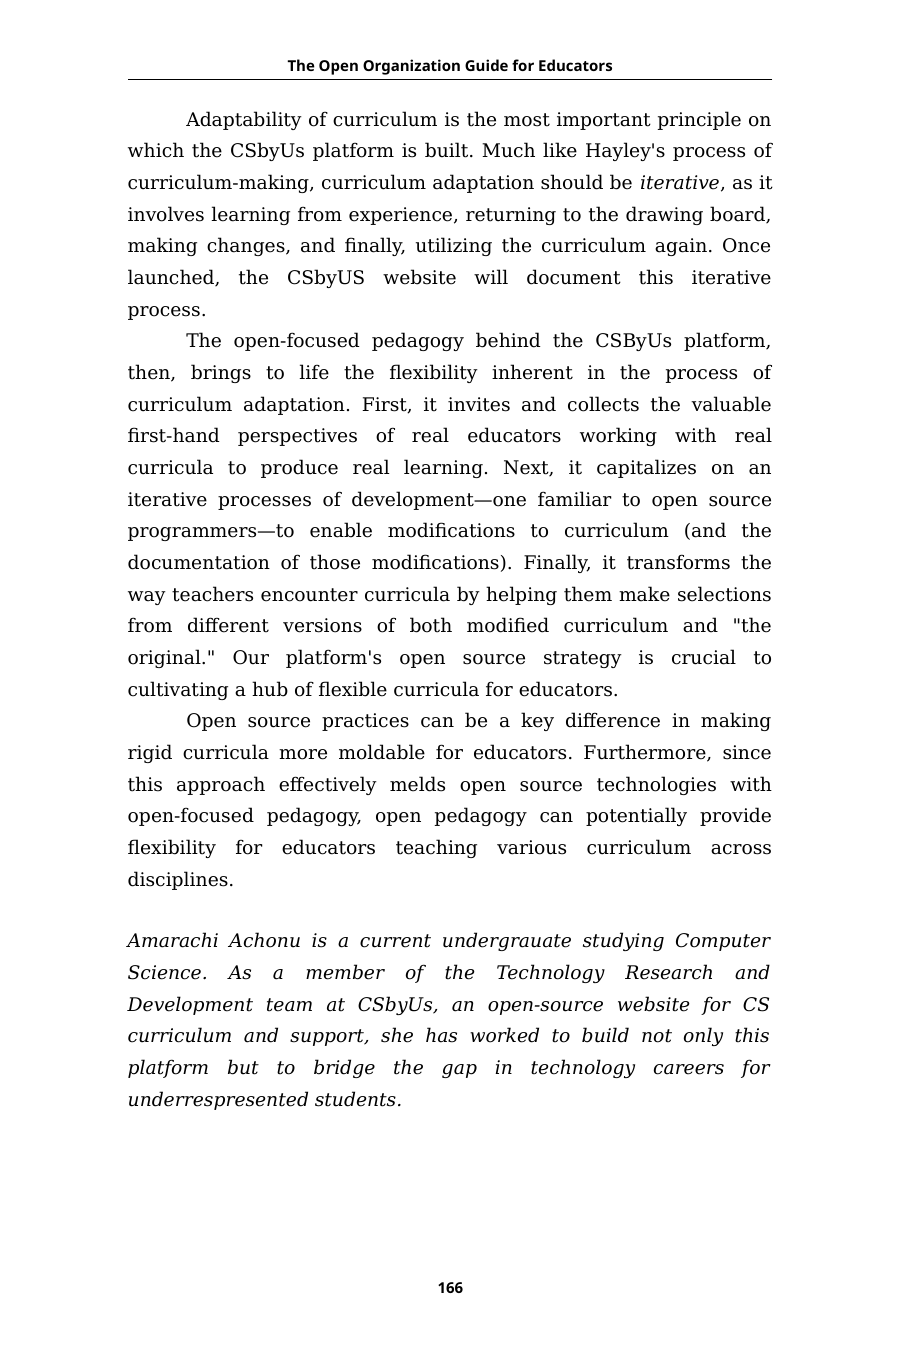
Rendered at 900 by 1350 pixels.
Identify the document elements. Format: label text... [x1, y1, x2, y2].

text Amarachi Achonu is a current undergrauate studying Computer Science. As a member of the Technology Research and Development team at CSbyUs, an open-source website for CS curriculum and support, she has worked to build not only this platform but to bridge the gap in technology careers for underrespresented students. [127, 930, 772, 1111]
text Open source practices can be a key difference in making rigid curricula more moldable for educators. Furthermore, since this approach effectively melds open source technologies with open-focused pedagogy, open pedagogy can potentially provide flexibility for educators teaching various curriculum across disciplines. [127, 710, 772, 891]
text The open-focused pedagogy behind the CSByUs platform, then, brings to life the flexibility inherent in the process of curriculum adaptation. First, it invites and collects the valuable first-hand perspectives of real educators working with real curricula to produce real learning. Next, it capitalizes on an iterative processes of development—one familiar to open source programmers—to enable modifications to curriculum (and the documentation of those modifications). Finally, it transforms the way teachers encounter curricula by helping them make selections from different versions of both modified curriculum and "the original." Our platform's open source strategy is crucial to cultivating a hub of flexible curricula for educators. [127, 330, 772, 701]
text Adaptability of curriculum is the most important principle on which the CSbyUs platform is built. Much like Hayley's process of curriculum-making, curriculum adaptation should be iterative, as it involves learning from experience, returning to the drawing board, making changes, and finally, utilizing the curriculum again. Once launched, the CSbyUS website will document this iterative process. [127, 109, 772, 321]
